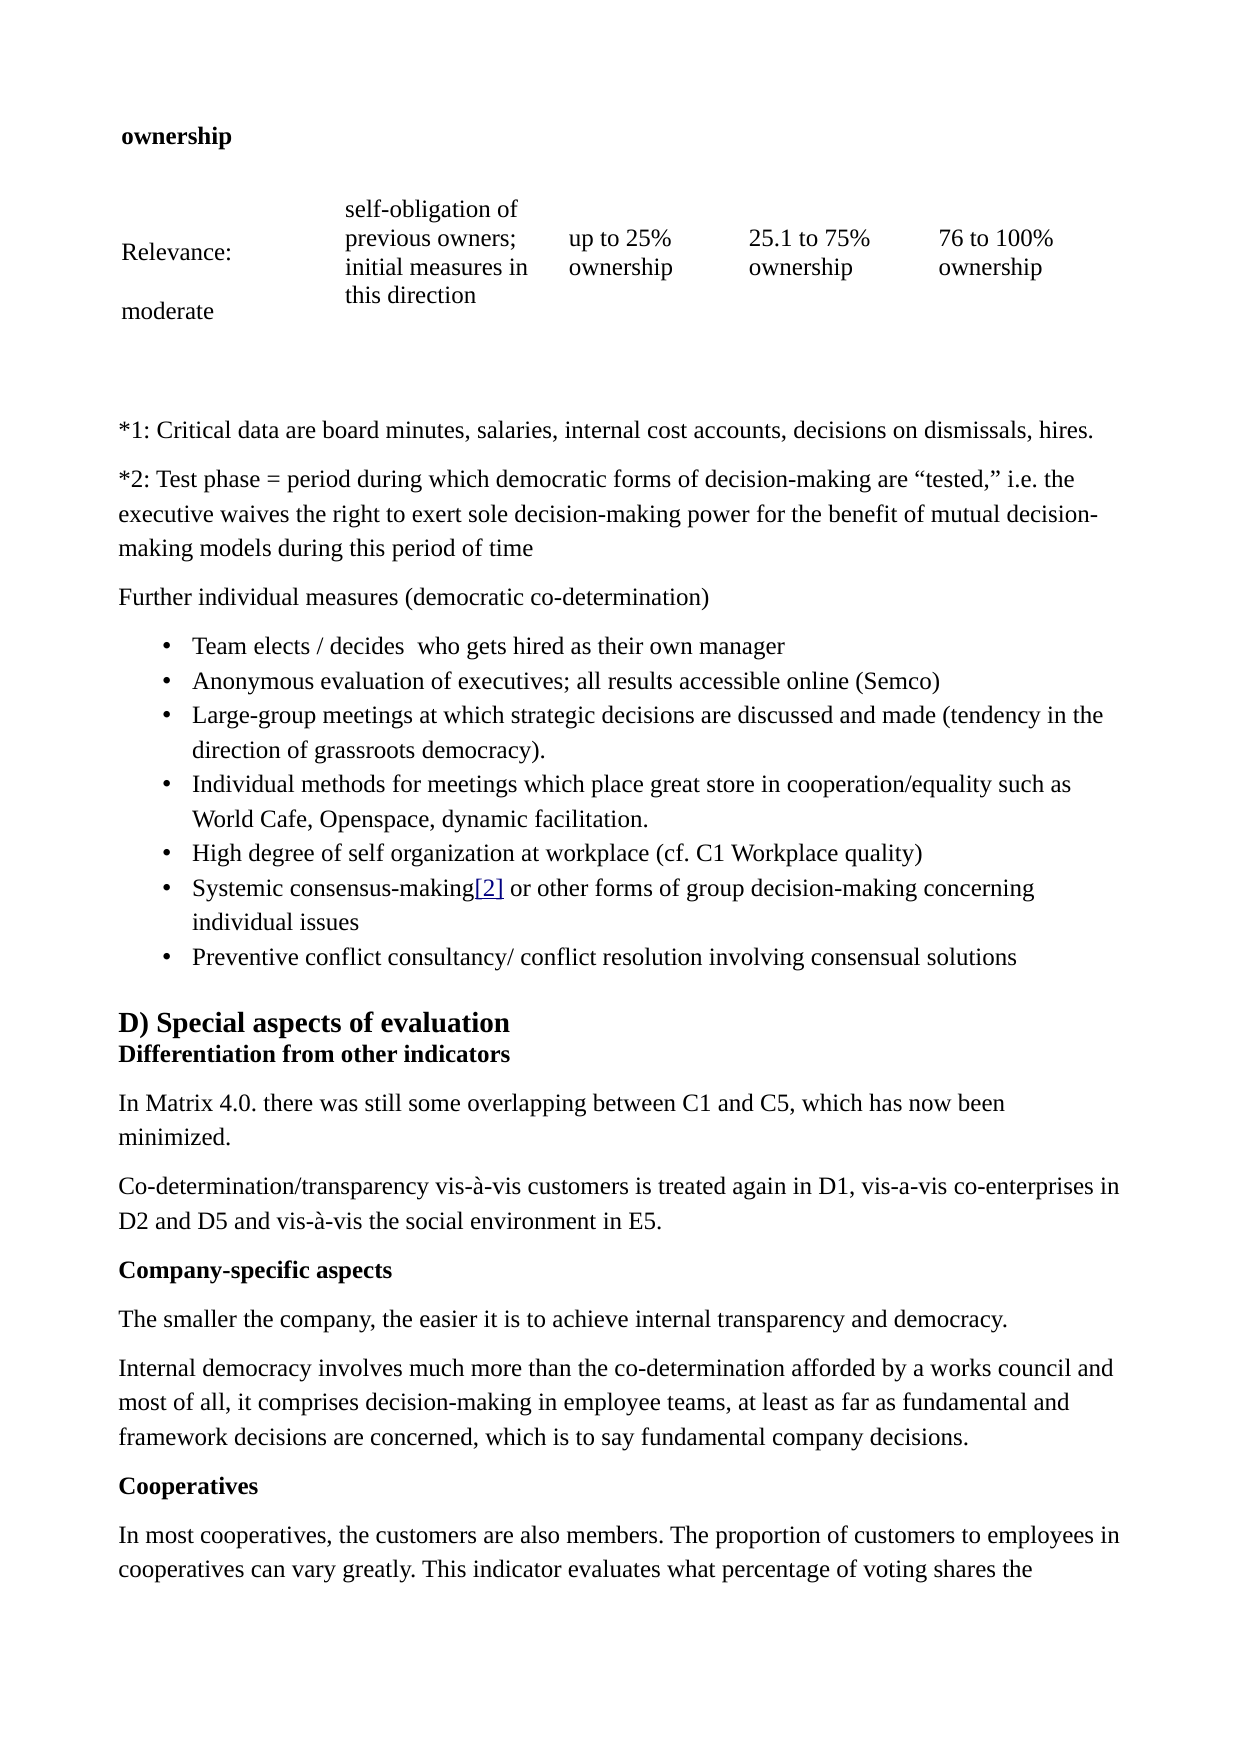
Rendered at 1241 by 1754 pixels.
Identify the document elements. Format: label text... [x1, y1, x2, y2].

text *1: Critical data are board minutes, salaries, internal cost accounts, decisions on dismissals, hires. [118, 415, 1122, 444]
list Large-group meetings at which strategic decisions are discussed and made (tendency in the direction of grassroots democracy). [162, 700, 1122, 763]
table_cell self-obligation of previous owners; initial measures in this direction [342, 118, 566, 415]
text In most cooperatives, the customers are also members. The proportion of customers to employees in cooperatives can vary greatly. This indicator evaluates what percentage of voting shares the [118, 1520, 1122, 1583]
list Team elects / decides who gets hired as their own manager [162, 631, 1122, 660]
list Individual methods for meetings which place great store in cooperation/equality such as World Cafe, Openspace, dynamic facilitation. [162, 769, 1122, 832]
table_cell up to 25% ownership [566, 118, 746, 415]
text Co-determination/transparency vis-à-vis customers is treated again in D1, vis-a-vis co-enterprises in D2 and D5 and vis-à-vis the social environment in E5. [118, 1171, 1122, 1234]
text Internal democracy involves much more than the co-determination afforded by a works council and most of all, it comprises decision-making in employee teams, at least as far as fundamental and framework decisions are concerned, which is to say fundamental company decisions. [118, 1353, 1122, 1451]
text *2: Test phase = period during which democratic forms of decision-making are “tested,” i.e. the executive waives the right to exert sole decision-making power for the benefit of mutual decision-making models during this period of time [118, 464, 1122, 562]
list Preventive conflict consultancy/ conflict resolution involving consensual solutions [162, 942, 1122, 970]
subtitle D) Special aspects of evaluation [118, 1005, 1122, 1039]
text Cooperatives [118, 1471, 1122, 1500]
table_cell 25.1 to 75% ownership [746, 118, 935, 415]
text Further individual measures (democratic co-determination) [118, 582, 1122, 611]
table_cell ownership Relevance: moderate [118, 118, 342, 415]
text Differentiation from other indicators [118, 1039, 1122, 1067]
text In Matrix 4.0. there was still some overlapping between C1 and C5, which has now been minimized. [118, 1088, 1122, 1151]
table_cell 76 to 100% ownership [935, 118, 1122, 415]
list Anonymous evaluation of executives; all results accessible online (Semco) [162, 666, 1122, 694]
text The smaller the company, the easier it is to achieve internal transparency and democracy. [118, 1304, 1122, 1333]
list High degree of self organization at workplace (cf. C1 Workplace quality) [162, 838, 1122, 867]
list Systemic consensus-making[2] or other forms of group decision-making concerning individual issues [162, 873, 1122, 936]
text Company-specific aspects [118, 1255, 1122, 1284]
